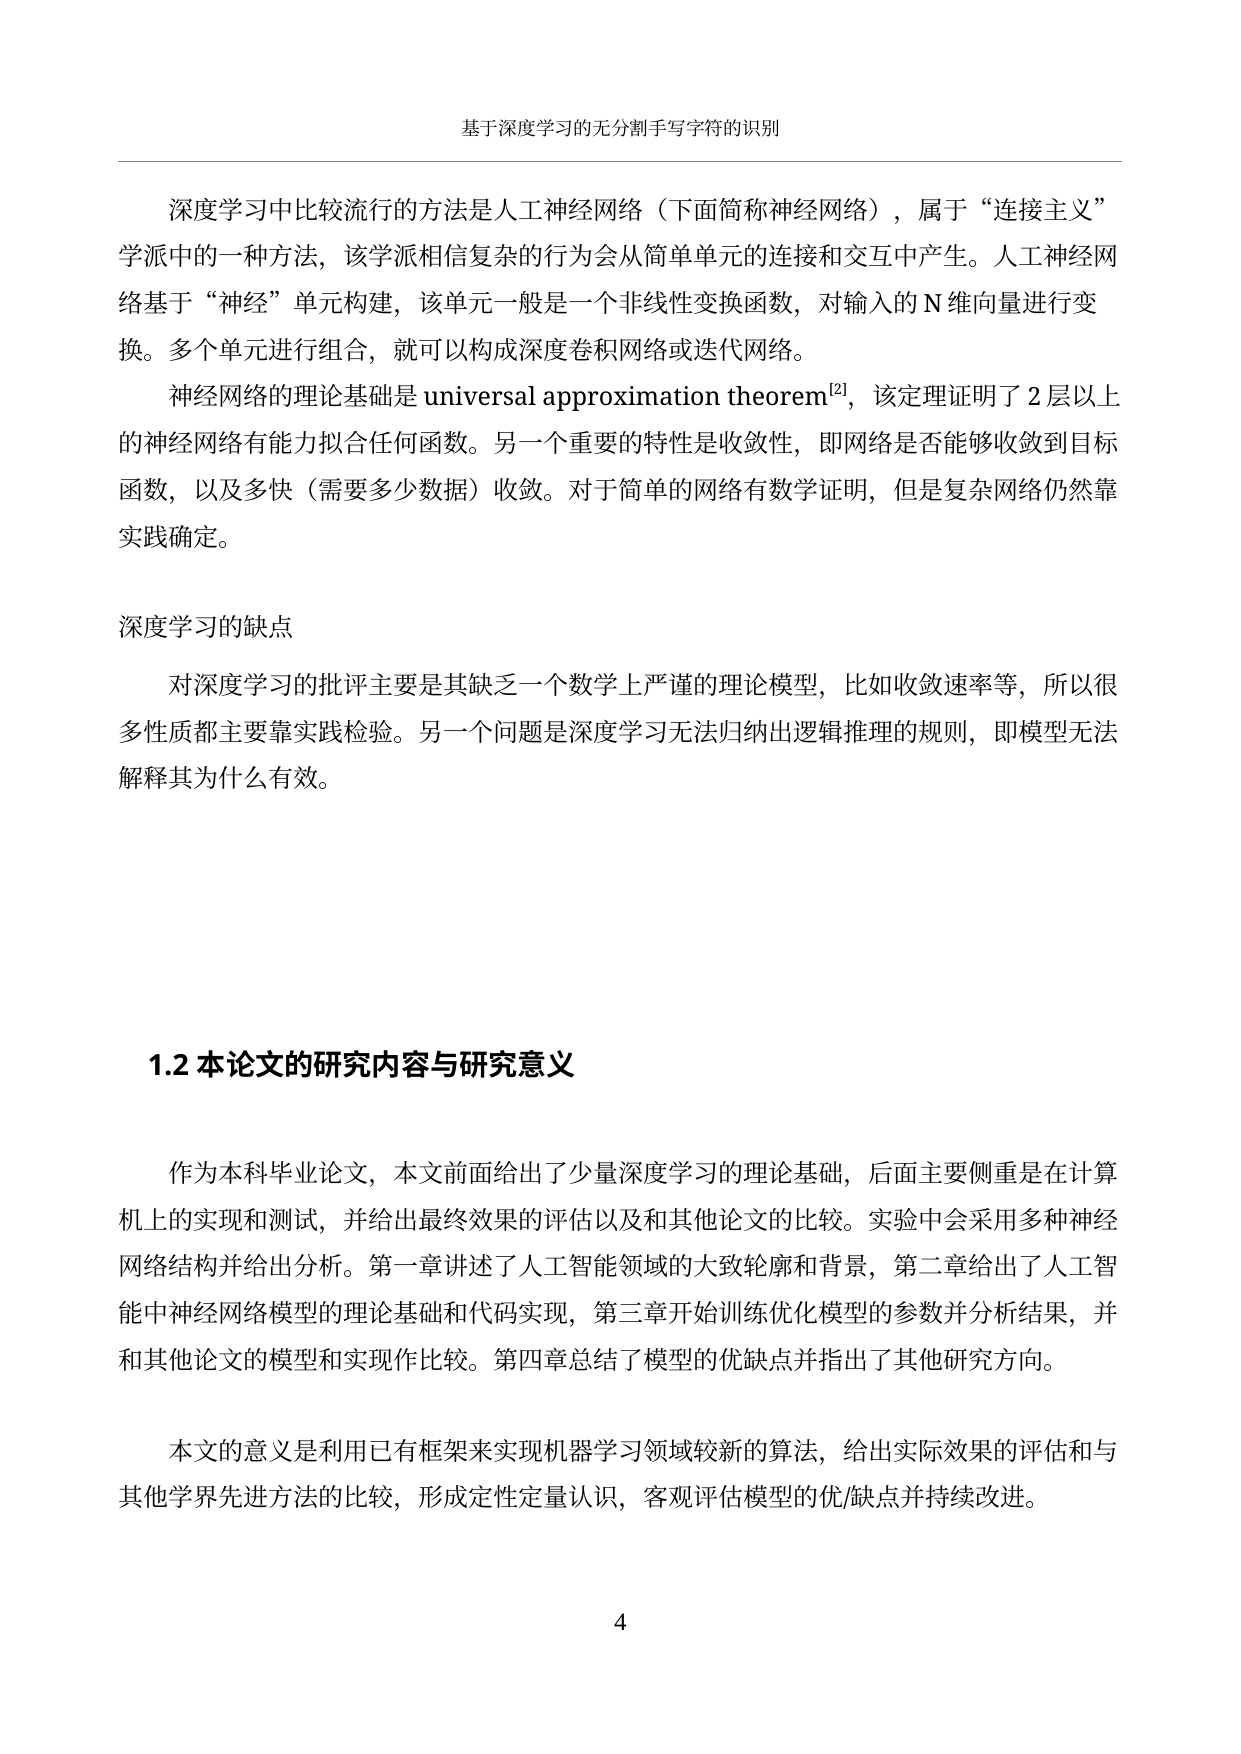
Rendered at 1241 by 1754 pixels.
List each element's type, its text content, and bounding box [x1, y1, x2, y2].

text 神经网络的理论基础是universal approximation theorem[2]，该定理证明了2层以上的神经网络有能力拟合任何函数。另一个重要的特性是收敛性，即网络是否能够收敛到目标函数，以及多快（需要多少数据）收敛。对于简单的网络有数学证明，但是复杂网络仍然靠实践确定。 [118, 377, 1122, 553]
subtitle 1.2 本论文的研究内容与研究意义 [118, 1042, 1122, 1084]
text 深度学习的缺点 [118, 608, 1122, 644]
text 对深度学习的批评主要是其缺乏一个数学上严谨的理论模型，比如收敛速率等，所以很多性质都主要靠实践检验。另一个问题是深度学习无法归纳出逻辑推理的规则，即模型无法解释其为什么有效。 [118, 666, 1122, 795]
text 作为本科毕业论文，本文前面给出了少量深度学习的理论基础，后面主要侧重是在计算机上的实现和测试，并给出最终效果的评估以及和其他论文的比较。实验中会采用多种神经网络结构并给出分析。第一章讲述了人工智能领域的大致轮廓和背景，第二章给出了人工智能中神经网络模型的理论基础和代码实现，第三章开始训练优化模型的参数并分析结果，并和其他论文的模型和实现作比较。第四章总结了模型的优缺点并指出了其他研究方向。 [118, 1154, 1122, 1376]
text 本文的意义是利用已有框架来实现机器学习领域较新的算法，给出实际效果的评估和与其他学界先进方法的比较，形成定性定量认识，客观评估模型的优/缺点并持续改进。 [118, 1431, 1122, 1514]
text 深度学习中比较流行的方法是人工神经网络（下面简称神经网络），属于“连接主义”学派中的一种方法，该学派相信复杂的行为会从简单单元的连接和交互中产生。人工神经网络基于“神经”单元构建，该单元一般是一个非线性变换函数，对输入的N维向量进行变换。多个单元进行组合，就可以构成深度卷积网络或迭代网络。 [118, 190, 1122, 366]
